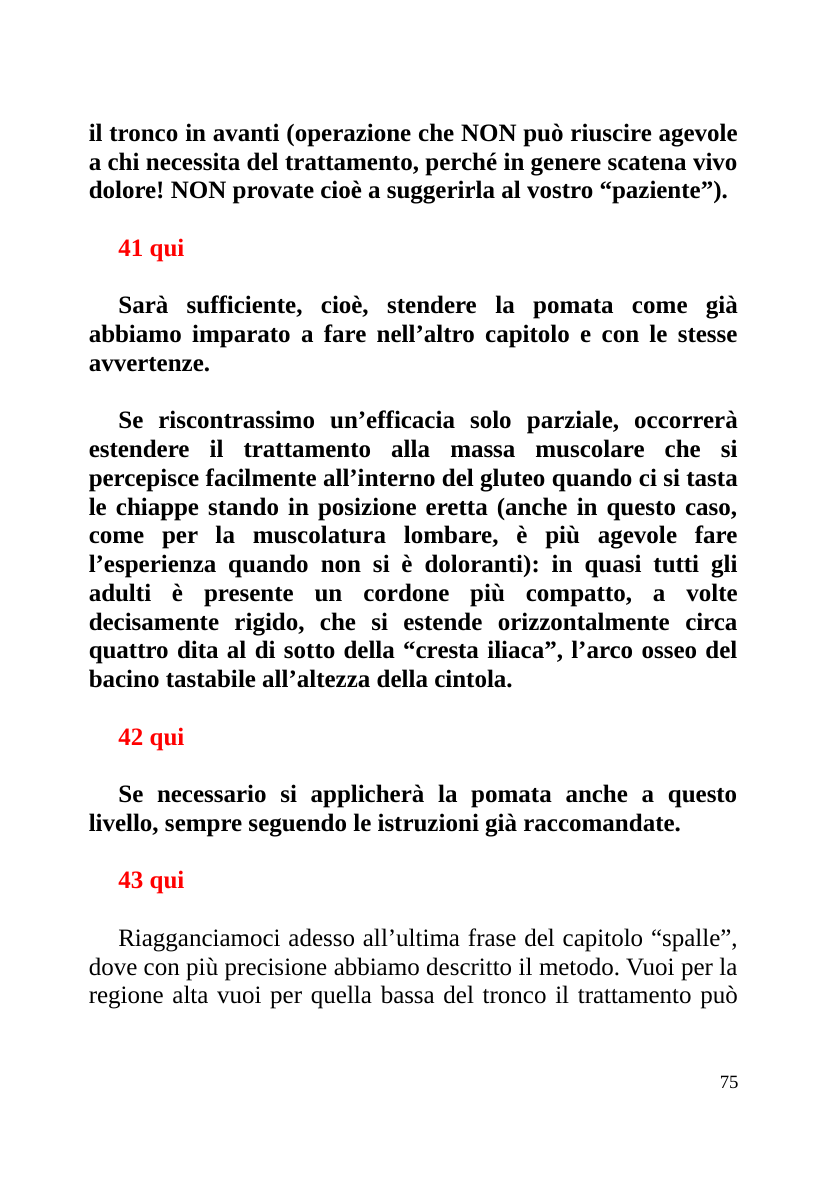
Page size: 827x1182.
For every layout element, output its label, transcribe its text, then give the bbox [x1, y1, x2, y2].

text il tronco in avanti (operazione che NON può riuscire agevole a chi necessita del trattamento, perché in genere scatena vivo dolore! NON provate cioè a suggerirla al vostro “paziente”). [88, 118, 738, 204]
text Se necessario si applicherà la pomata anche a questo livello, sempre seguendo le istruzioni già raccomandate. [88, 779, 738, 837]
text Riagganciamoci adesso all’ultima frase del capitolo “spalle”, dove con più precisione abbiamo descritto il metodo. Vuoi per la regione alta vuoi per quella bassa del tronco il trattamento può [88, 923, 738, 1009]
text Se riscontrassimo un’efficacia solo parziale, occorrerà estendere il trattamento alla massa muscolare che si percepisce facilmente all’interno del gluteo quando ci si tasta le chiappe stando in posizione eretta (anche in questo caso, come per la muscolatura lombare, è più agevole fare l’esperienza quando non si è doloranti): in quasi tutti gli adulti è presente un cordone più compatto, a volte decisamente rigido, che si estende orizzontalmente circa quattro dita al di sotto della “cresta iliaca”, l’arco osseo del bacino tastabile all’altezza della cintola. [88, 406, 738, 693]
text Sarà sufficiente, cioè, stendere la pomata come già abbiamo imparato a fare nell’altro capitolo e con le stesse avvertenze. [88, 291, 738, 377]
text 41 qui [88, 233, 738, 262]
text 42 qui [88, 722, 738, 751]
text 43 qui [88, 866, 738, 894]
